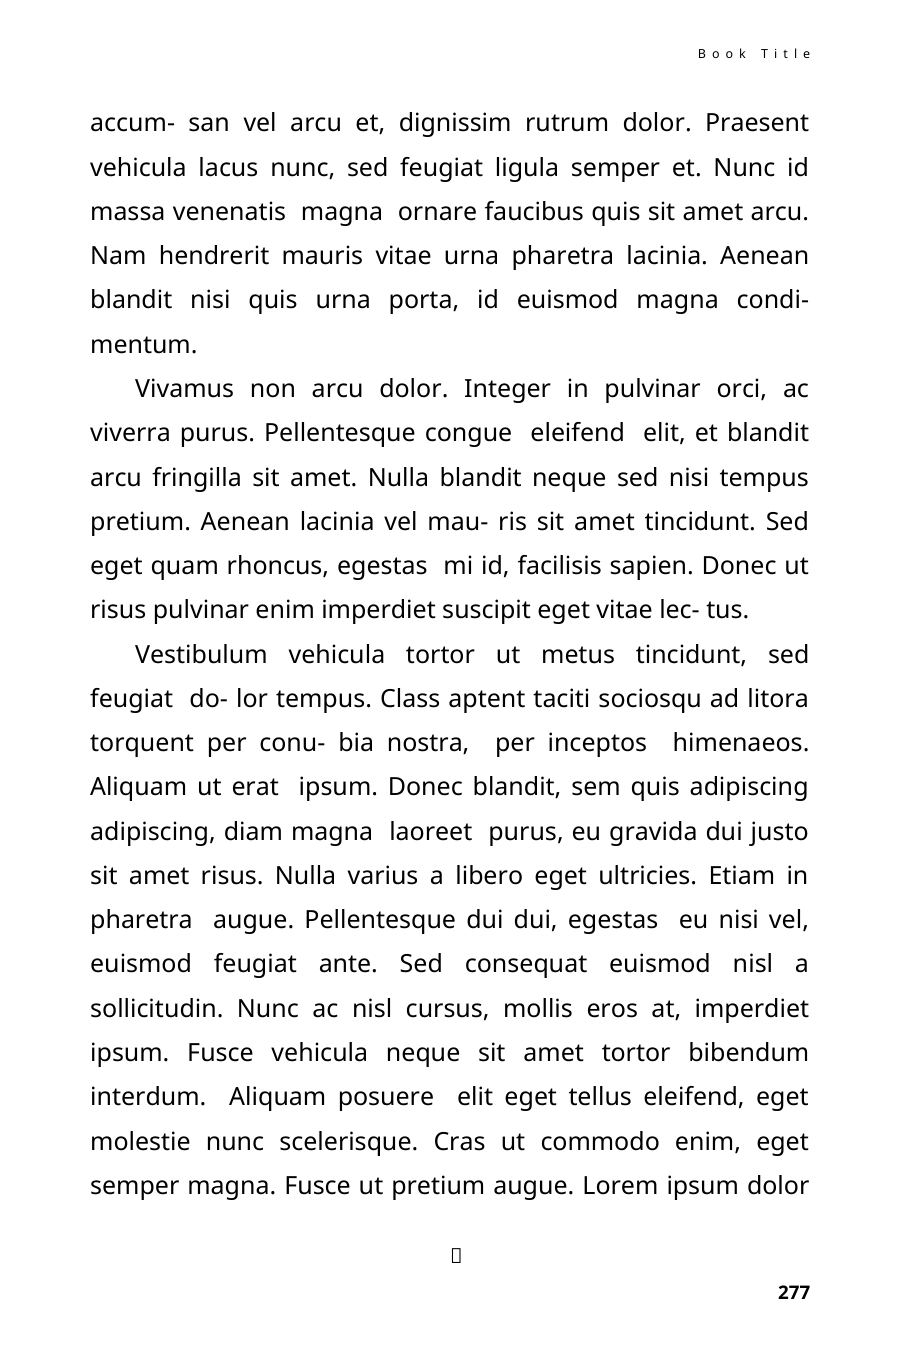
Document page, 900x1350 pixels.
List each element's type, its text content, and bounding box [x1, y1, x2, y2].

text Vivamus non arcu dolor. Integer in pulvinar orci, ac viverra purus. Pellentesque congue eleifend elit, et blandit arcu fringilla sit amet. Nulla blandit neque sed nisi tempus pretium. Aenean lacinia vel mau- ris sit amet tincidunt. Sed eget quam rhoncus, egestas mi id, facilisis sapien. Donec ut risus pulvinar enim imperdiet suscipit eget vitae lec- tus. [90, 371, 810, 626]
text accum- san vel arcu et, dignissim rutrum dolor. Praesent vehicula lacus nunc, sed feugiat ligula semper et. Nunc id massa venenatis magna ornare faucibus quis sit amet arcu. Nam hendrerit mauris vitae urna pharetra lacinia. Aenean blandit nisi quis urna porta, id euismod magna condi- mentum. [90, 105, 810, 360]
text Vestibulum vehicula tortor ut metus tincidunt, sed feugiat do- lor tempus. Class aptent taciti sociosqu ad litora torquent per conu- bia nostra, per inceptos himenaeos. Aliquam ut erat ipsum. Donec blandit, sem quis adipiscing adipiscing, diam magna laoreet purus, eu gravida dui justo sit amet risus. Nulla varius a libero eget ultricies. Etiam in pharetra augue. Pellentesque dui dui, egestas eu nisi vel, euismod feugiat ante. Sed consequat euismod nisl a sollicitudin. Nunc ac nisl cursus, mollis eros at, imperdiet ipsum. Fusce vehicula neque sit amet tortor bibendum interdum. Aliquam posuere elit eget tellus eleifend, eget molestie nunc scelerisque. Cras ut commodo enim, eget semper magna. Fusce ut pretium augue. Lorem ipsum dolor [90, 636, 810, 1202]
